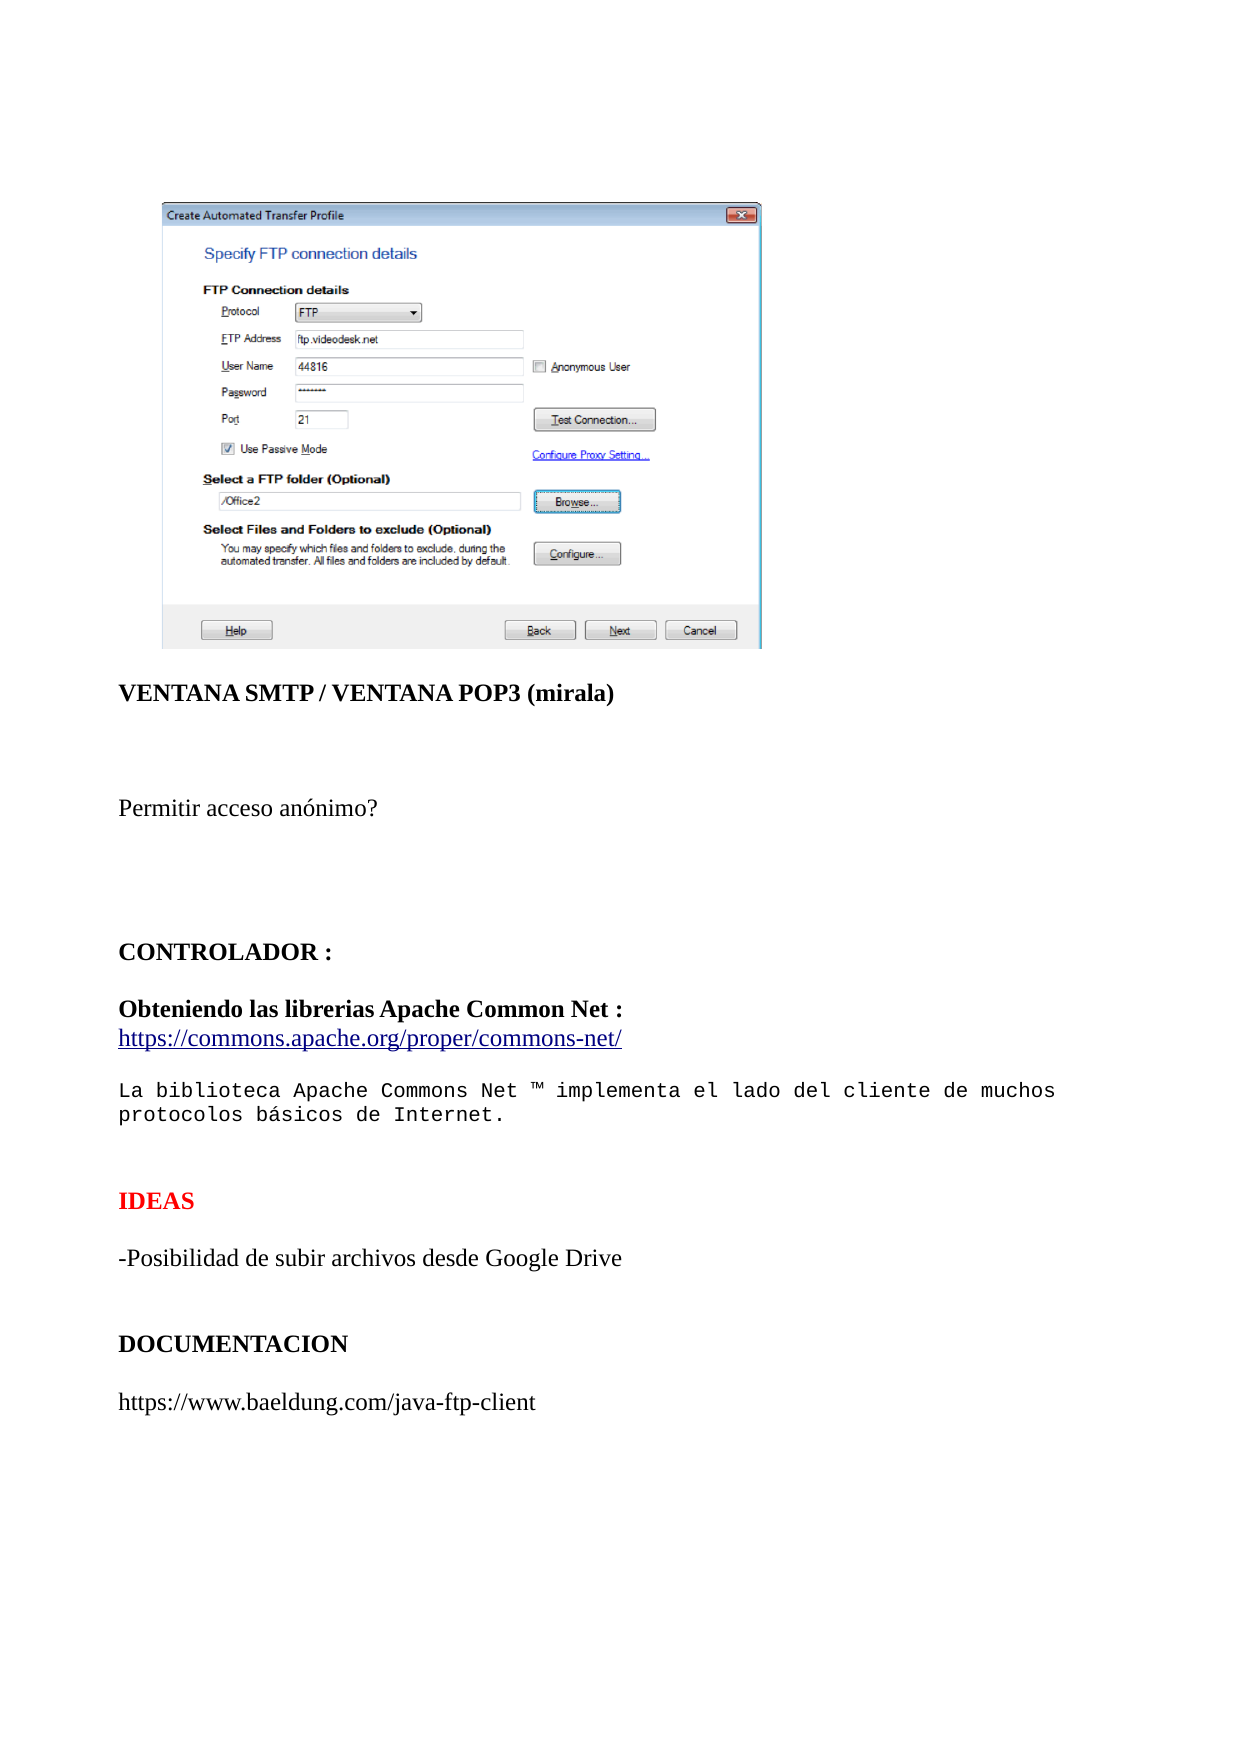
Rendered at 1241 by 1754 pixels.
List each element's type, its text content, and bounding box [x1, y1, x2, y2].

text -Posibilidad de subir archivos desde Google Drive [118, 1243, 1122, 1272]
text https://www.baeldung.com/java-ftp-client [118, 1387, 1122, 1416]
text IDEAS [118, 1186, 1122, 1214]
text La biblioteca Apache Commons Net ™ implementa el lado del cliente de muchos protocolos básicos de Internet. [118, 1080, 1122, 1128]
text VENTANA SMTP / VENTANA POP3 (mirala) [118, 678, 1122, 707]
text Obteniendo las librerias Apache Common Net : [118, 994, 1122, 1023]
text DOCUMENTACION [118, 1329, 1122, 1358]
text https://commons.apache.org/proper/commons-net/ [118, 1023, 1122, 1052]
text CONTROLADOR : [118, 937, 1122, 965]
text Permitir acceso anónimo? [118, 793, 1122, 822]
